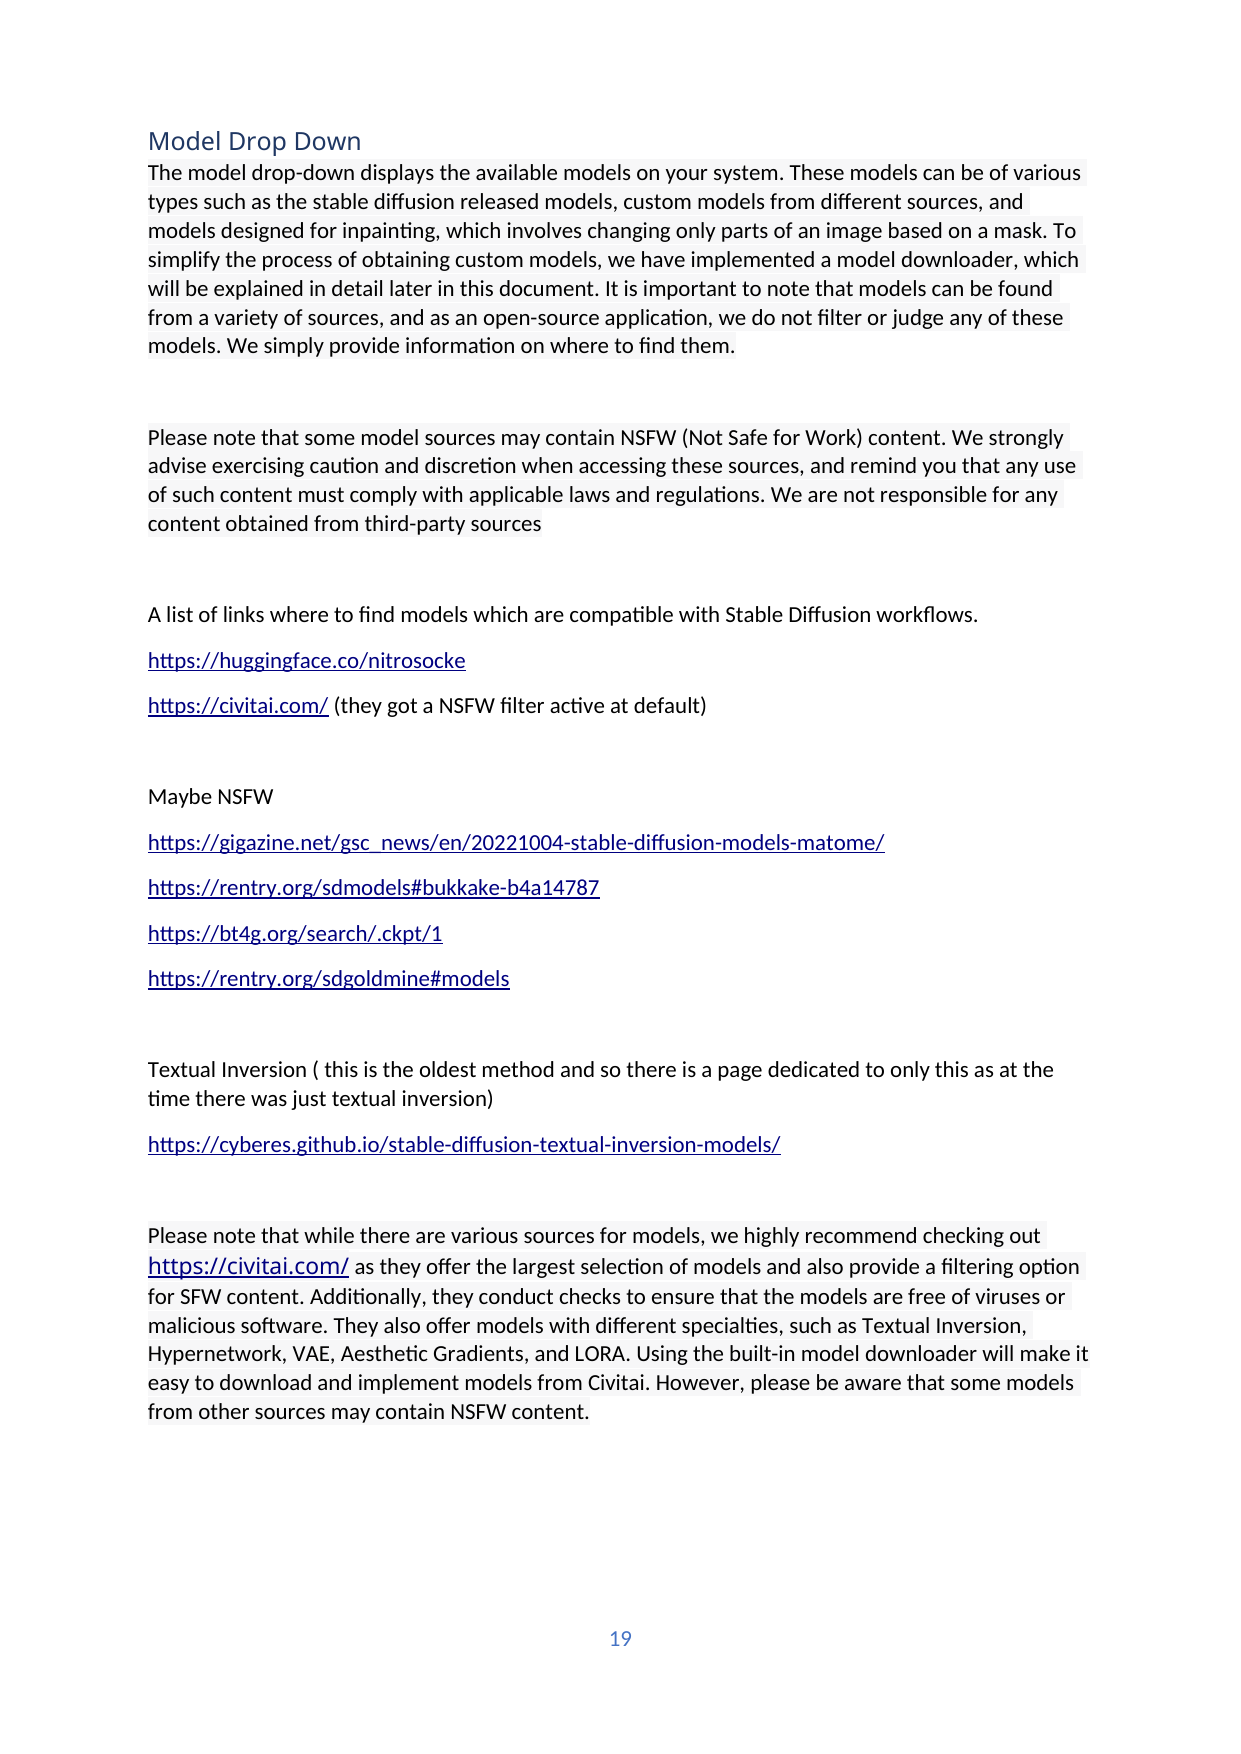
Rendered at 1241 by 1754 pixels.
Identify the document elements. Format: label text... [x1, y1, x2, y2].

text https://civitai.com/ (they got a NSFW filter active at default) [148, 691, 1093, 719]
subtitle Model Drop Down [148, 123, 1093, 157]
text Please note that some model sources may contain NSFW (Not Safe for Work) content. We strongly advise exercising caution and discretion when accessing these sources, and remind you that any use of such content must comply with applicable laws and regulations. We are not responsible for any content obtained from third-party sources [148, 423, 1093, 537]
text Please note that while there are various sources for models, we highly recommend checking out https://civitai.com/ as they offer the largest selection of models and also provide a filtering option for SFW content. Additionally, they conduct checks to ensure that the models are free of viruses or malicious software. They also offer models with different specialties, such as Textual Inversion, Hypernetwork, VAE, Aesthetic Gradients, and LORA. Using the built-in model downloader will make it easy to download and implement models from Civitai. However, please be aware that some models from other sources may contain NSFW content. [148, 1221, 1093, 1425]
text https://huggingface.co/nitrosocke [148, 646, 1093, 674]
text Maybe NSFW [148, 782, 1093, 810]
text https://cyberes.github.io/stable-diffusion-textual-inversion-models/ [148, 1130, 1093, 1158]
text https://rentry.org/sdgoldmine#models [148, 964, 1093, 992]
text https://gigazine.net/gsc_news/en/20221004-stable-diffusion-models-matome/ [148, 828, 1093, 856]
text https://rentry.org/sdmodels#bukkake-b4a14787 [148, 873, 1093, 901]
text https://bt4g.org/search/.ckpt/1 [148, 919, 1093, 947]
text A list of links where to find models which are compatible with Stable Diffusion workflows. [148, 600, 1093, 628]
text Textual Inversion ( this is the oldest method and so there is a page dedicated to only this as at the time there was just textual inversion) [148, 1055, 1093, 1112]
text The model drop-down displays the available models on your system. These models can be of various types such as the stable diffusion released models, custom models from different sources, and models designed for inpainting, which involves changing only parts of an image based on a mask. To simplify the process of obtaining custom models, we have implemented a model downloader, which will be explained in detail later in this document. It is important to note that models can be found from a variety of sources, and as an open-source application, we do not filter or judge any of these models. We simply provide information on where to find them. [148, 158, 1093, 359]
